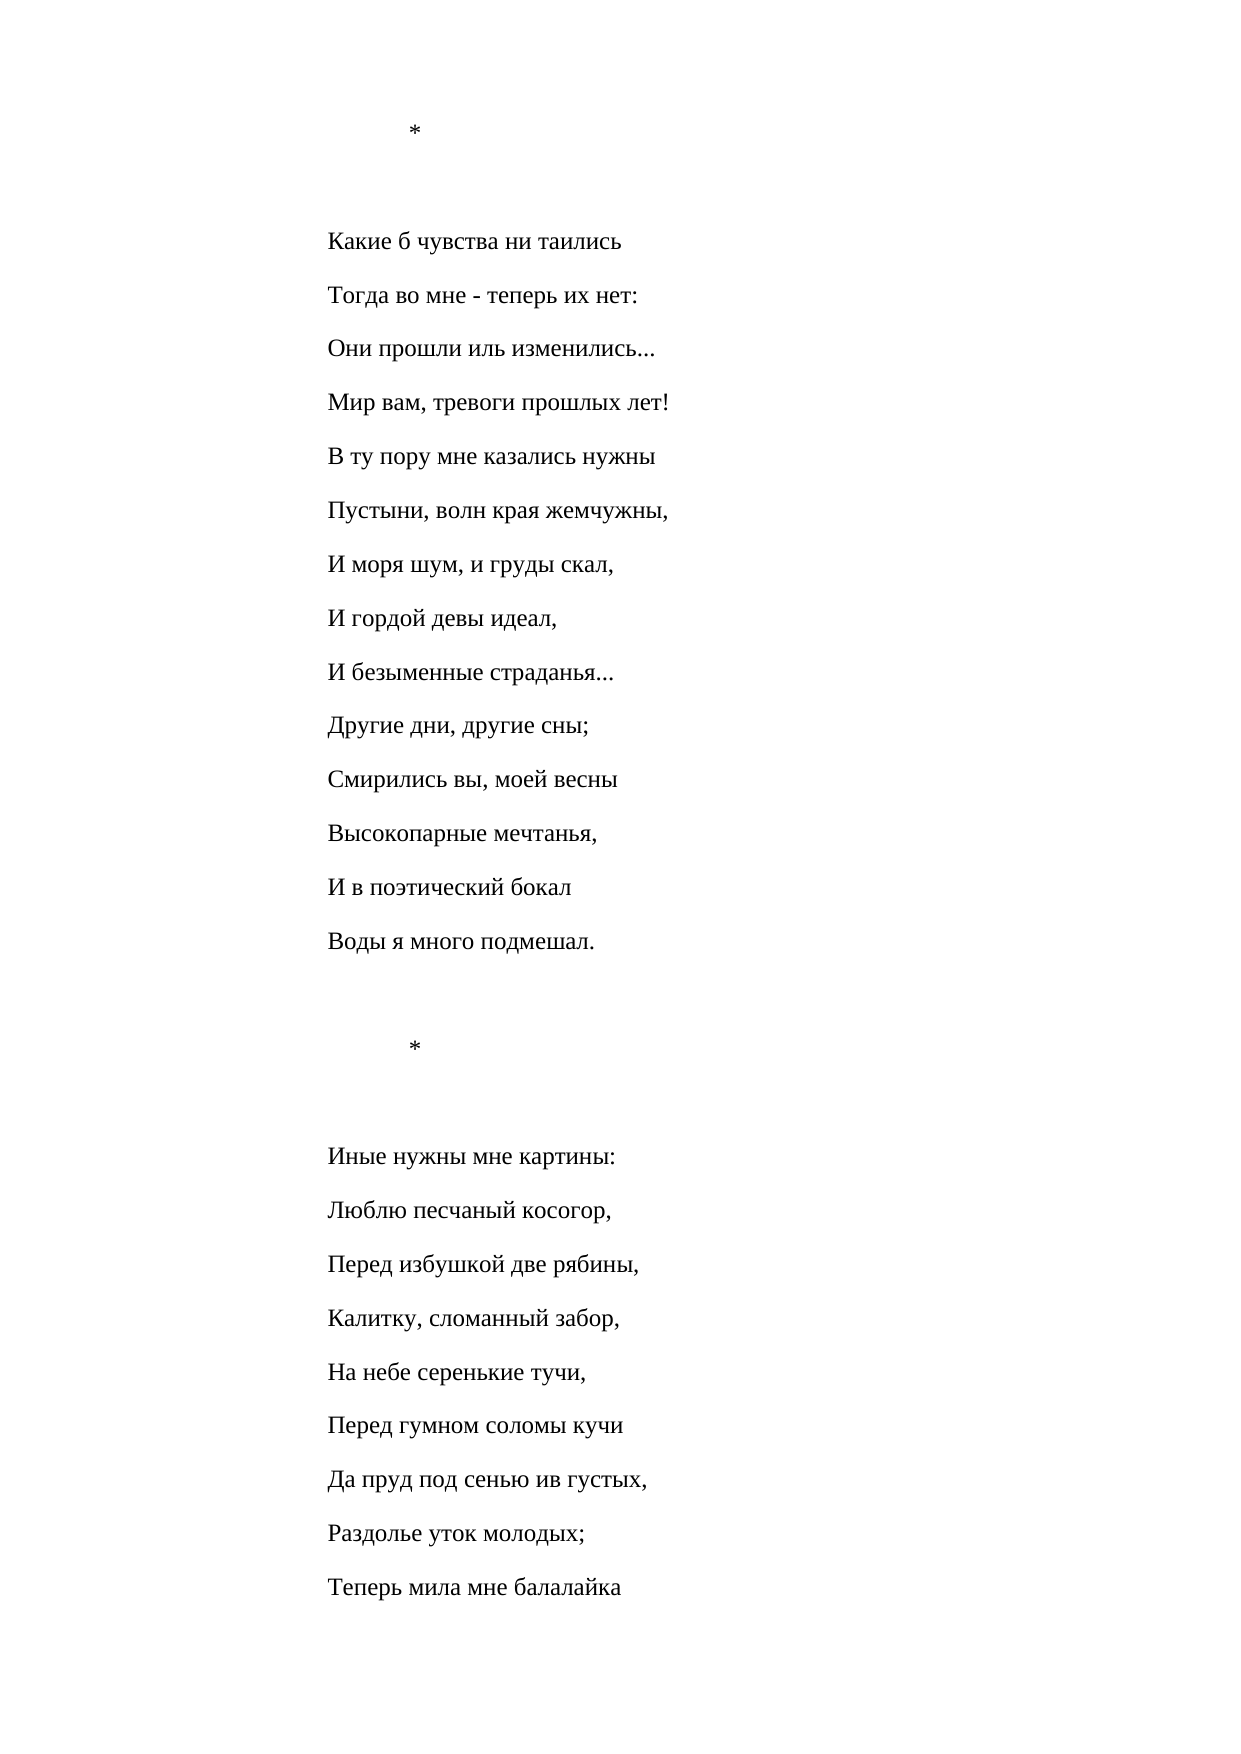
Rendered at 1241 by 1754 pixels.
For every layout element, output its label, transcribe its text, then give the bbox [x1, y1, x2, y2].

text Иные нужны мне картины: [177, 1141, 1152, 1170]
text * [177, 118, 1152, 147]
text Какие б чувства ни таились [177, 226, 1152, 254]
text Теперь мила мне балалайка [177, 1572, 1152, 1601]
text Раздолье уток молодых; [177, 1518, 1152, 1547]
text И в поэтический бокал [177, 872, 1152, 901]
text Калитку, сломанный забор, [177, 1303, 1152, 1332]
text И моря шум, и груды скал, [177, 549, 1152, 578]
text Смирились вы, моей весны [177, 764, 1152, 793]
text На небе серенькие тучи, [177, 1357, 1152, 1386]
text Воды я много подмешал. [177, 926, 1152, 955]
text И гордой девы идеал, [177, 603, 1152, 632]
text Пустыни, волн края жемчужны, [177, 495, 1152, 524]
text Да пруд под сенью ив густых, [177, 1464, 1152, 1493]
text Люблю песчаный косогор, [177, 1195, 1152, 1224]
text И безыменные страданья... [177, 657, 1152, 685]
text Перед избушкой две рябины, [177, 1249, 1152, 1278]
text * [177, 1034, 1152, 1062]
text В ту пору мне казались нужны [177, 441, 1152, 470]
text Тогда во мне - теперь их нет: [177, 280, 1152, 308]
text Они прошли иль изменились... [177, 333, 1152, 362]
text Другие дни, другие сны; [177, 711, 1152, 739]
text Высокопарные мечтанья, [177, 818, 1152, 847]
text Перед гумном соломы кучи [177, 1411, 1152, 1439]
text Мир вам, тревоги прошлых лет! [177, 387, 1152, 416]
